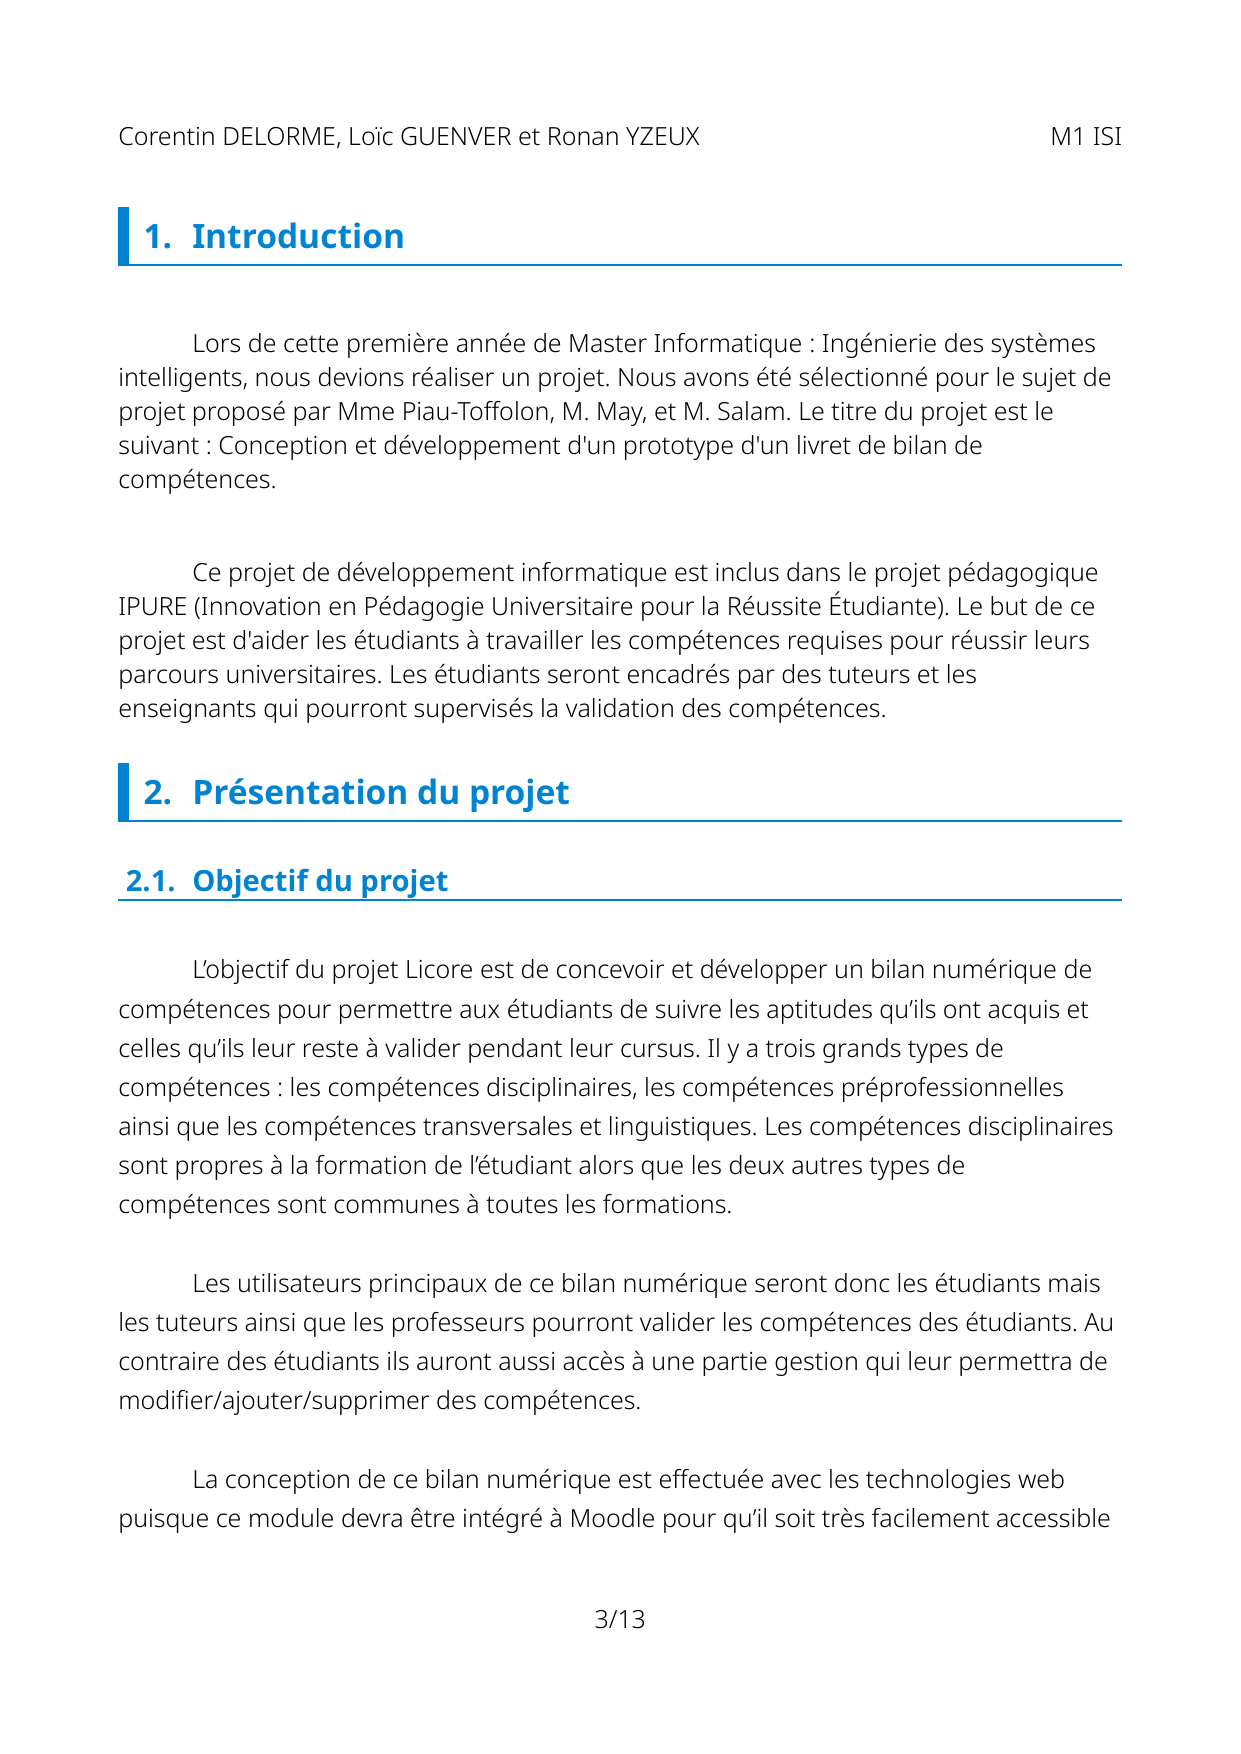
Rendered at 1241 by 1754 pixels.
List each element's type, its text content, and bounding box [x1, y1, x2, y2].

text Les utilisateurs principaux de ce bilan numérique seront donc les étudiants mais les tuteurs ainsi que les professeurs pourront valider les compétences des étudiants. Au contraire des étudiants ils auront aussi accès à une partie gestion qui leur permettra de modifier/ajouter/supprimer des compétences. [118, 1266, 1122, 1417]
text Lors de cette première année de Master Informatique : Ingénierie des systèmes intelligents, nous devions réaliser un projet. Nous avons été sélectionné pour le sujet de projet proposé par Mme Piau-Toffolon, M. May, et M. Salam. Le titre du projet est le suivant : Conception et développement d'un prototype d'un livret de bilan de compétences. [118, 325, 1122, 496]
subtitle Présentation du projet [129, 763, 1122, 820]
text L’objectif du projet Licore est de concevoir et développer un bilan numérique de compétences pour permettre aux étudiants de suivre les aptitudes qu’ils ont acquis et celles qu’ils leur reste à valider pendant leur cursus. Il y a trois grands types de compétences : les compétences disciplinaires, les compétences préprofessionnelles ainsi que les compétences transversales et linguistiques. Les compétences disciplinaires sont propres à la formation de l’étudiant alors que les deux autres types de compétences sont communes à toutes les formations. [118, 952, 1122, 1221]
text Ce projet de développement informatique est inclus dans le projet pédagogique IPURE (Innovation en Pédagogie Universitaire pour la Réussite Étudiante). Le but de ce projet est d'aider les étudiants à travailler les compétences requises pour réussir leurs parcours universitaires. Les étudiants seront encadrés par des tuteurs et les enseignants qui pourront supervisés la validation des compétences. [118, 555, 1122, 725]
subtitle Introduction [129, 207, 1122, 264]
subtitle Objectif du projet [118, 860, 1122, 899]
text La conception de ce bilan numérique est effectuée avec les technologies web puisque ce module devra être intégré à Moodle pour qu’il soit très facilement accessible [118, 1461, 1122, 1534]
